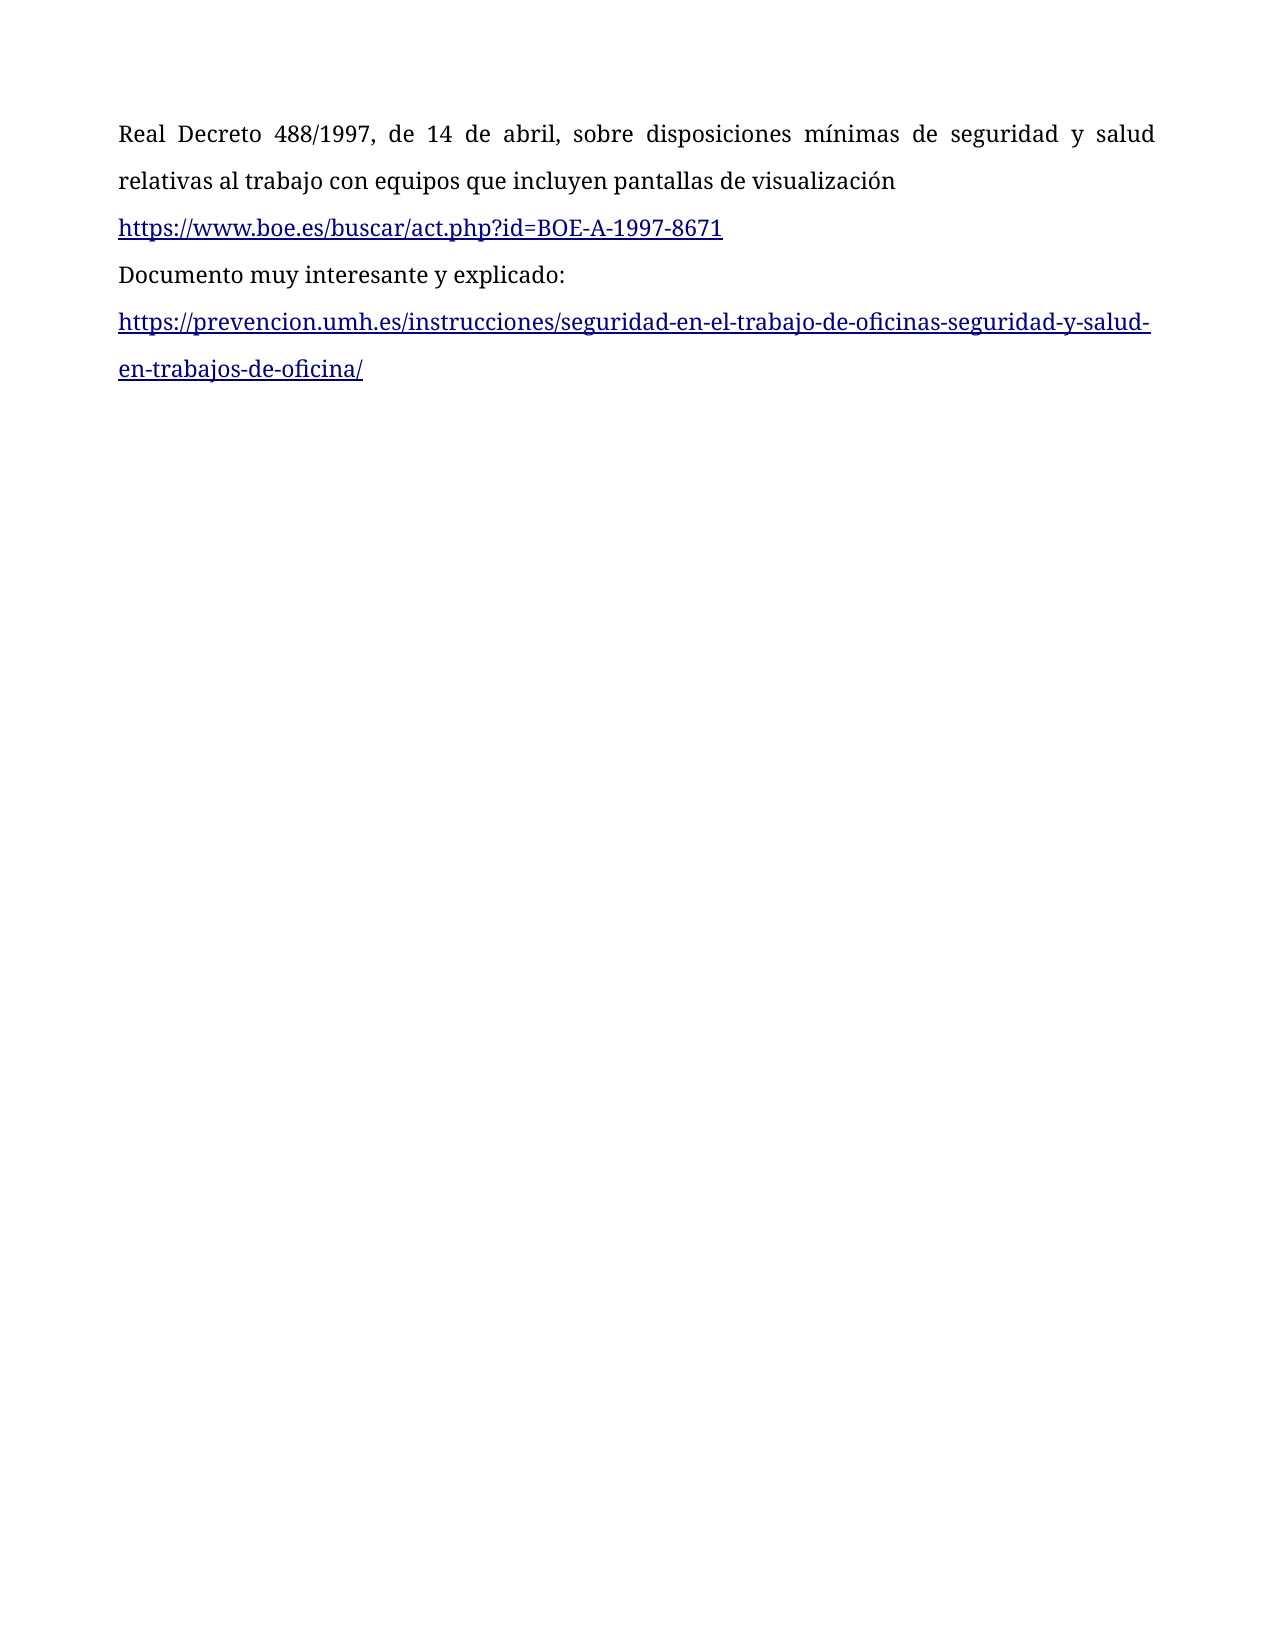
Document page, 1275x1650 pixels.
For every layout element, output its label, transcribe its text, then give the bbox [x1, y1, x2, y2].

text https://www.boe.es/buscar/act.php?id=BOE-A-1997-8671 [118, 212, 1157, 243]
text Real Decreto 488/1997, de 14 de abril, sobre disposiciones mínimas de seguridad y salud relativas al trabajo con equipos que incluyen pantallas de visualización [118, 118, 1157, 196]
text Documento muy interesante y explicado: [118, 259, 1157, 290]
text https://prevencion.umh.es/instrucciones/seguridad-en-el-trabajo-de-oficinas-seguridad-y-salud-en-trabajos-de-oficina/ [118, 306, 1157, 384]
